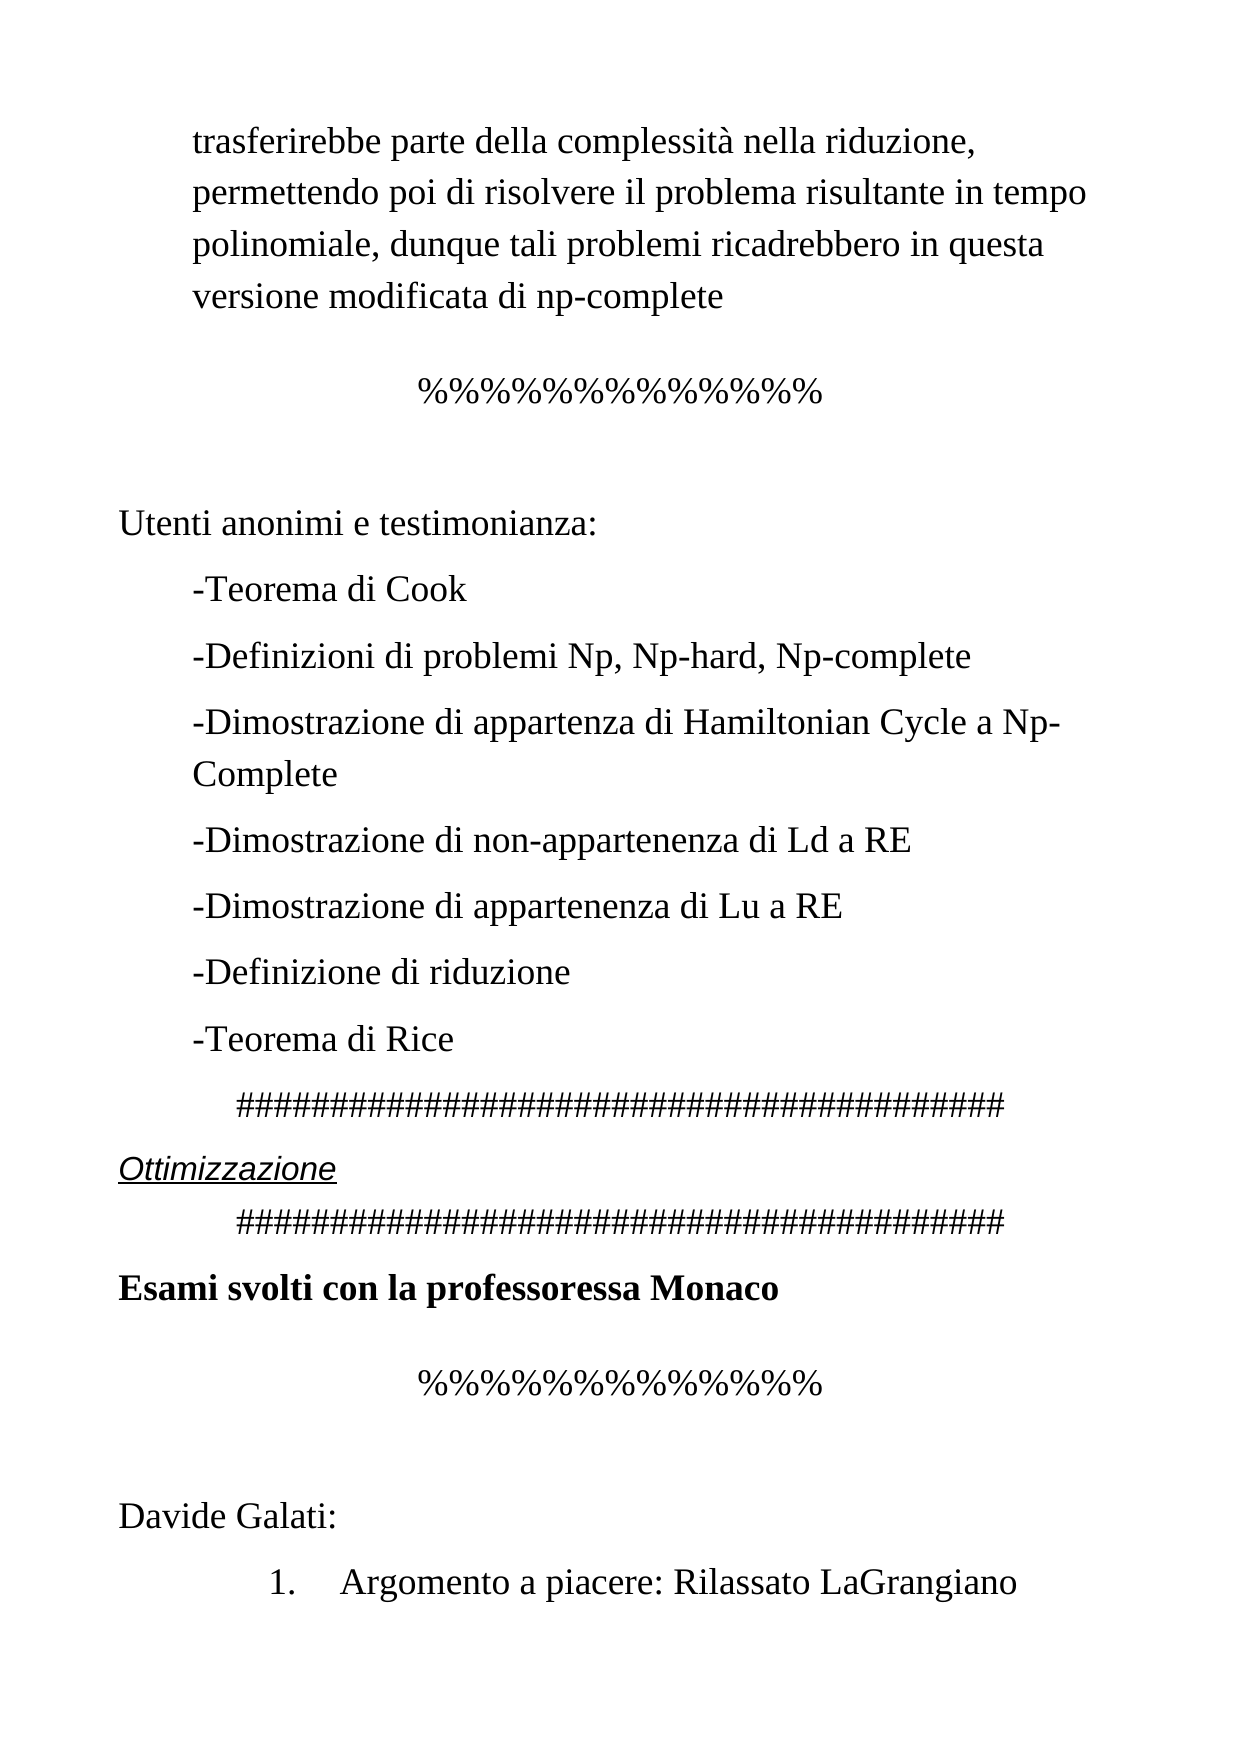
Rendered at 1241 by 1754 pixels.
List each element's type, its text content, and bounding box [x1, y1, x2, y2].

text -Dimostrazione di appartenenza di Lu a RE [192, 883, 1122, 927]
text %%%%%%%%%%%%% [118, 1361, 1122, 1404]
text -Teorema di Cook [192, 567, 1122, 610]
list Argomento a piacere: Rilassato LaGrangiano [268, 1559, 1122, 1603]
text -Dimostrazione di non-appartenenza di Ld a RE [192, 817, 1122, 860]
text Esami svolti con la professoressa Monaco [118, 1266, 1122, 1309]
text Utenti anonimi e testimonianza: [118, 501, 1122, 544]
text -Teorema di Rice [192, 1016, 1122, 1059]
text Davide Galati: [118, 1493, 1122, 1536]
text %%%%%%%%%%%%% [118, 368, 1122, 411]
text -Dimostrazione di appartenza di Hamiltonian Cycle a Np-Complete [192, 699, 1122, 794]
text -Definizione di riduzione [192, 950, 1122, 993]
text ######################################### [118, 1199, 1122, 1243]
text ######################################### [118, 1082, 1122, 1125]
text trasferirebbe parte della complessità nella riduzione, permettendo poi di risolvere il problema risultante in tempo polinomiale, dunque tali problemi ricadrebbero in questa versione modificata di np-complete [192, 118, 1122, 316]
subtitle Ottimizzazione [118, 1148, 1122, 1187]
text -Definizioni di problemi Np, Np-hard, Np-complete [192, 633, 1122, 676]
